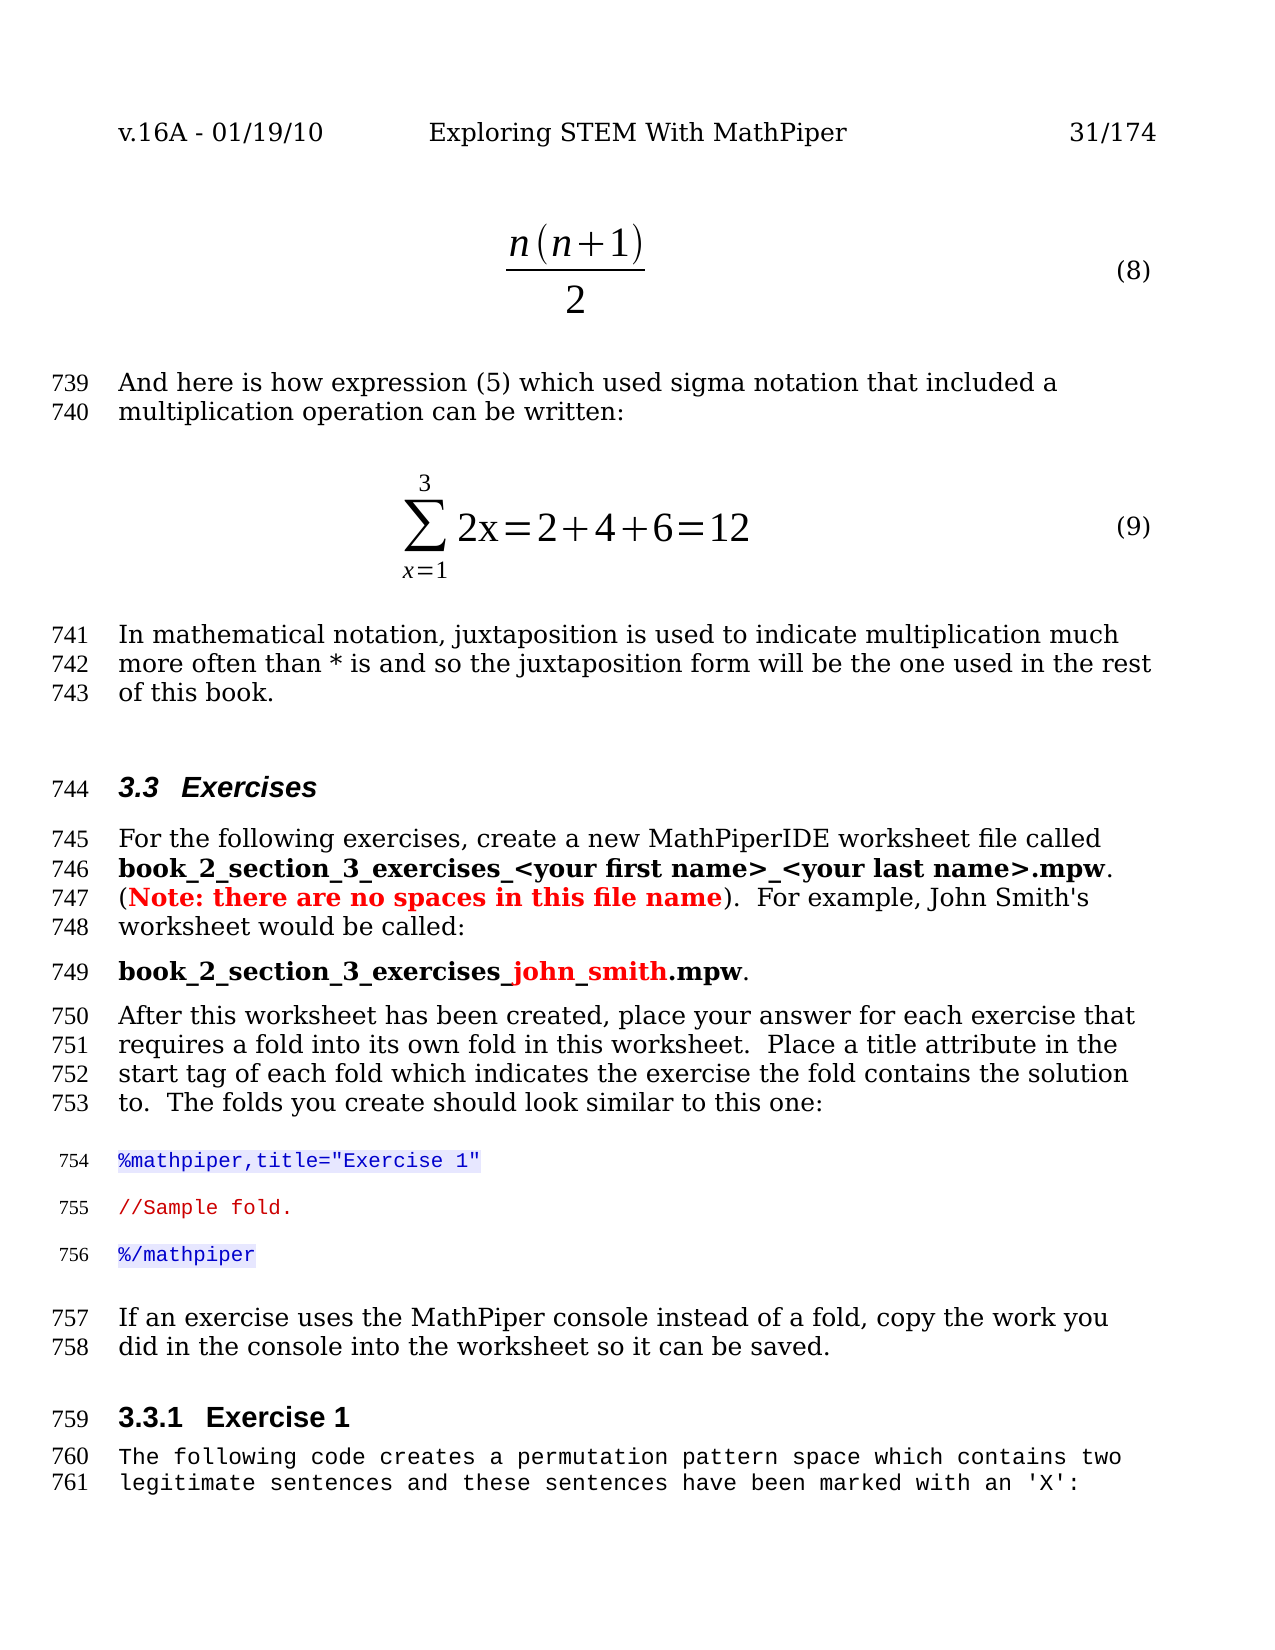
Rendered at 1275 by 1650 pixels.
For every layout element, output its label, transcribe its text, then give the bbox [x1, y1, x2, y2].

text The following code creates a permutation pattern space which contains two legitimate sentences and these sentences have been marked with an 'X': [118, 1446, 1157, 1497]
text //Sample fold. [118, 1197, 1157, 1221]
table_header (9) [1041, 462, 1157, 591]
table_header (8) [1041, 212, 1157, 330]
text After this worksheet has been created, place your answer for each exercise that requires a fold into its own fold in this worksheet. Place a title attribute in the start tag of each fold which indicates the exercise the fold contains the solution to. The folds you create should look similar to this one: [118, 1001, 1157, 1118]
text And here is how expression (5) which used sigma notation that included a multiplication operation can be written: [118, 368, 1157, 427]
subtitle Exercises [118, 770, 1157, 803]
table_header [118, 212, 1041, 330]
text In mathematical notation, juxtaposition is used to indicate multiplication much more often than * is and so the juxtaposition form will be the one used in the rest of this book. [118, 620, 1157, 707]
table_header [118, 462, 1041, 591]
subtitle Exercise 1 [118, 1400, 1157, 1434]
text %/mathpiper [118, 1244, 1157, 1268]
text For the following exercises, create a new MathPiperIDE worksheet file called book_2_section_3_exercises_<your first name>_<your last name>.mpw. (Note: there are no spaces in this file name). For example, John Smith's worksheet would be called: [118, 824, 1157, 942]
text %mathpiper,title="Exercise 1" [118, 1149, 1157, 1173]
text book_2_section_3_exercises_john_smith.mpw. [118, 957, 1157, 986]
text If an exercise uses the MathPiper console instead of a fold, copy the work you did in the console into the worksheet so it can be saved. [118, 1303, 1157, 1361]
